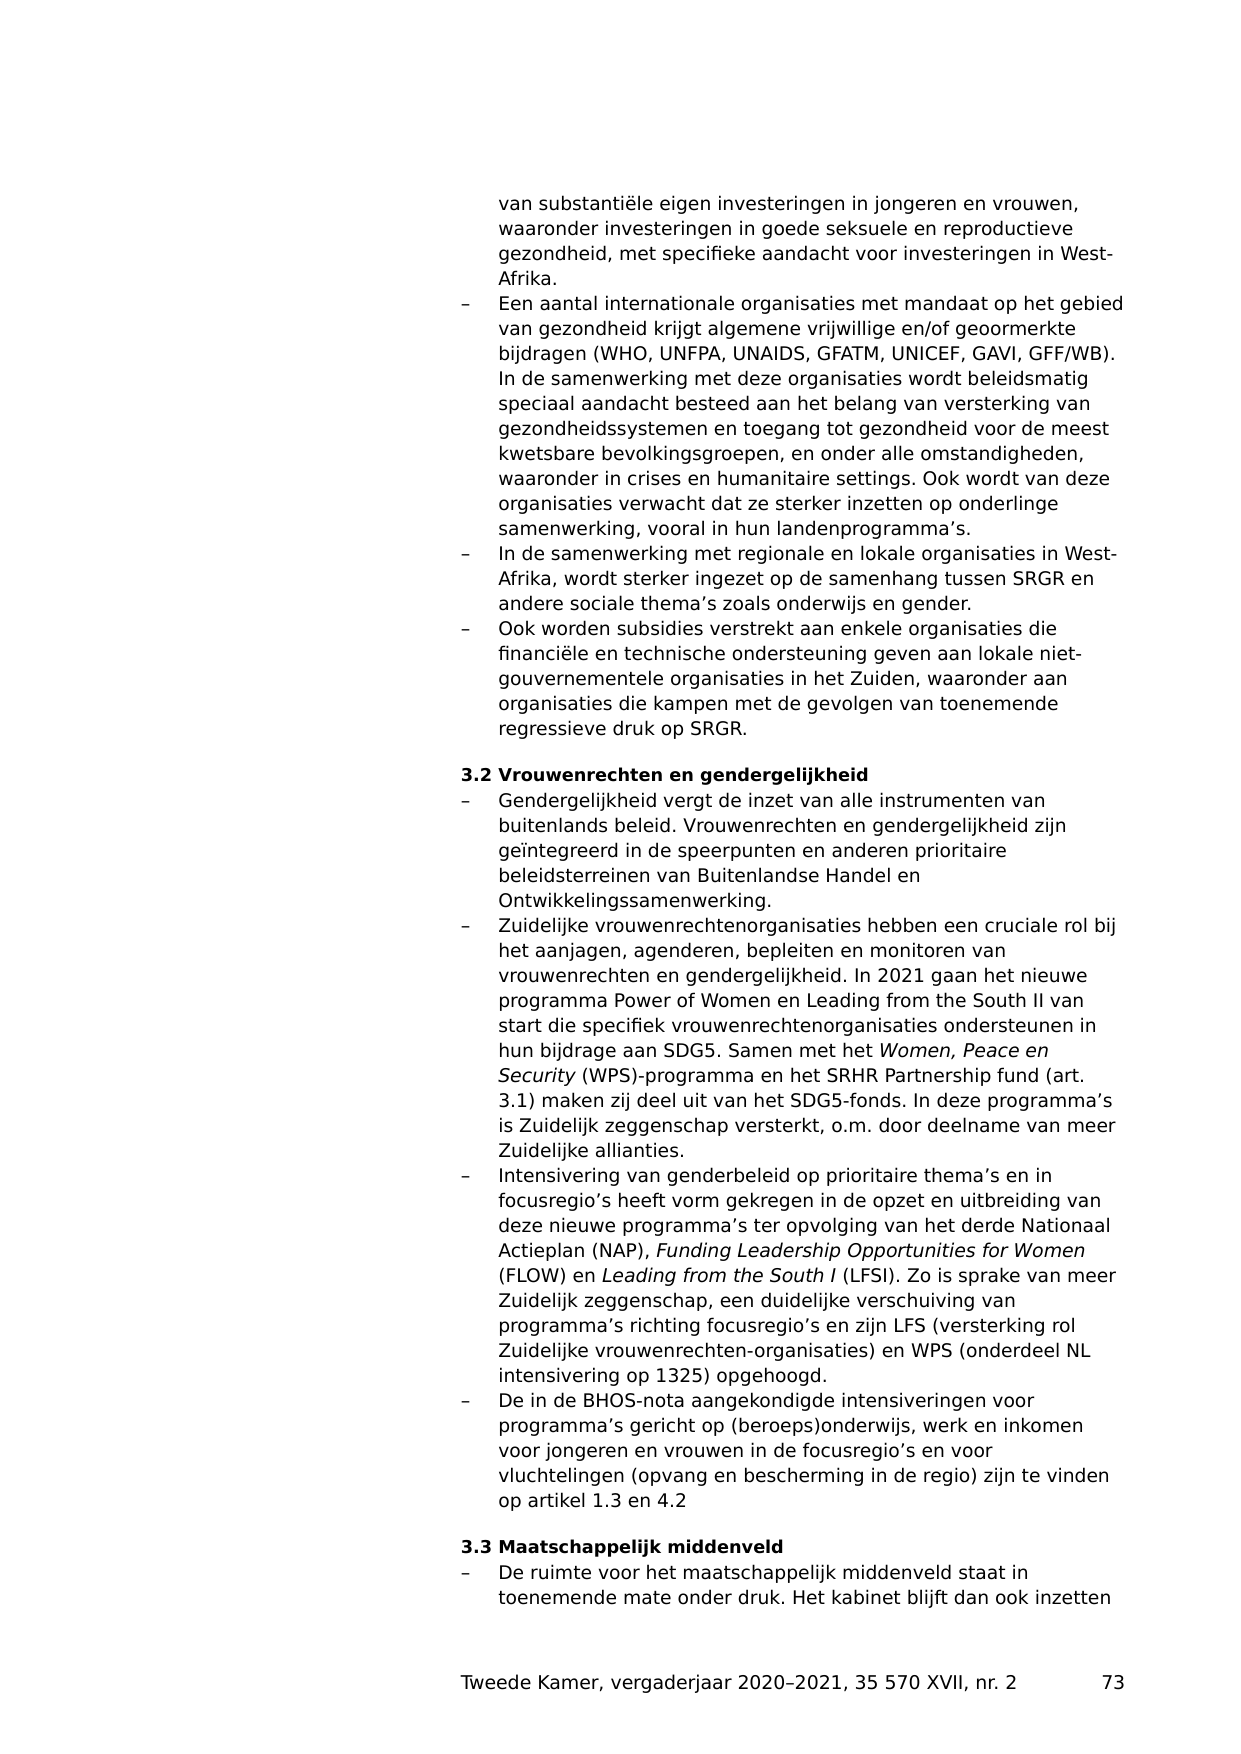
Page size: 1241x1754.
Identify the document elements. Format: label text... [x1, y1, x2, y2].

list van substantiële eigen investeringen in jongeren en vrouwen, waaronder investeringen in goede seksuele en reproductieve gezondheid, met specifieke aandacht voor investeringen in West-Afrika. [461, 191, 1125, 291]
list De in de BHOS-nota aangekondigde intensiveringen voor programma’s gericht op (beroeps)onderwijs, werk en inkomen voor jongeren en vrouwen in de focusregio’s en voor vluchtelingen (opvang en bescherming in de regio) zijn te vinden op artikel 1.3 en 4.2 [461, 1388, 1125, 1513]
text 3.2 Vrouwenrechten en gendergelijkheid [461, 763, 1125, 786]
text 3.3 Maatschappelijk middenveld [461, 1535, 1125, 1558]
list Intensivering van genderbeleid op prioritaire thema’s en in focusregio’s heeft vorm gekregen in de opzet en uitbreiding van deze nieuwe programma’s ter opvolging van het derde Nationaal Actieplan (NAP), Funding Leadership Opportunities for Women (FLOW) en Leading from the South I (LFSI). Zo is sprake van meer Zuidelijk zeggenschap, een duidelijke verschuiving van programma’s richting focusregio’s en zijn LFS (versterking rol Zuidelijke vrouwenrechten-organisaties) en WPS (onderdeel NL intensivering op 1325) opgehoogd. [461, 1163, 1125, 1388]
list Gendergelijkheid vergt de inzet van alle instrumenten van buitenlands beleid. Vrouwenrechten en gendergelijkheid zijn geïntegreerd in de speerpunten en anderen prioritaire beleidsterreinen van Buitenlandse Handel en Ontwikkelingssamenwerking. [461, 788, 1125, 913]
list In de samenwerking met regionale en lokale organisaties in West-Afrika, wordt sterker ingezet op de samenhang tussen SRGR en andere sociale thema’s zoals onderwijs en gender. [461, 541, 1125, 616]
list Zuidelijke vrouwenrechtenorganisaties hebben een cruciale rol bij het aanjagen, agenderen, bepleiten en monitoren van vrouwenrechten en gendergelijkheid. In 2021 gaan het nieuwe programma Power of Women en Leading from the South II van start die specifiek vrouwenrechtenorganisaties ondersteunen in hun bijdrage aan SDG5. Samen met het Women, Peace en Security (WPS)-programma en het SRHR Partnership fund (art. 3.1) maken zij deel uit van het SDG5-fonds. In deze programma’s is Zuidelijk zeggenschap versterkt, o.m. door deelname van meer Zuidelijke allianties. [461, 913, 1125, 1163]
list Ook worden subsidies verstrekt aan enkele organisaties die financiële en technische ondersteuning geven aan lokale niet-gouvernementele organisaties in het Zuiden, waaronder aan organisaties die kampen met de gevolgen van toenemende regressieve druk op SRGR. [461, 616, 1125, 741]
list Een aantal internationale organisaties met mandaat op het gebied van gezondheid krijgt algemene vrijwillige en/of geoormerkte bijdragen (WHO, UNFPA, UNAIDS, GFATM, UNICEF, GAVI, GFF/WB). In de samenwerking met deze organisaties wordt beleidsmatig speciaal aandacht besteed aan het belang van versterking van gezondheidssystemen en toegang tot gezondheid voor de meest kwetsbare bevolkingsgroepen, en onder alle omstandigheden, waaronder in crises en humanitaire settings. Ook wordt van deze organisaties verwacht dat ze sterker inzetten op onderlinge samenwerking, vooral in hun landenprogramma’s. [461, 291, 1125, 541]
list De ruimte voor het maatschappelijk middenveld staat in toenemende mate onder druk. Het kabinet blijft dan ook inzetten [461, 1560, 1125, 1610]
